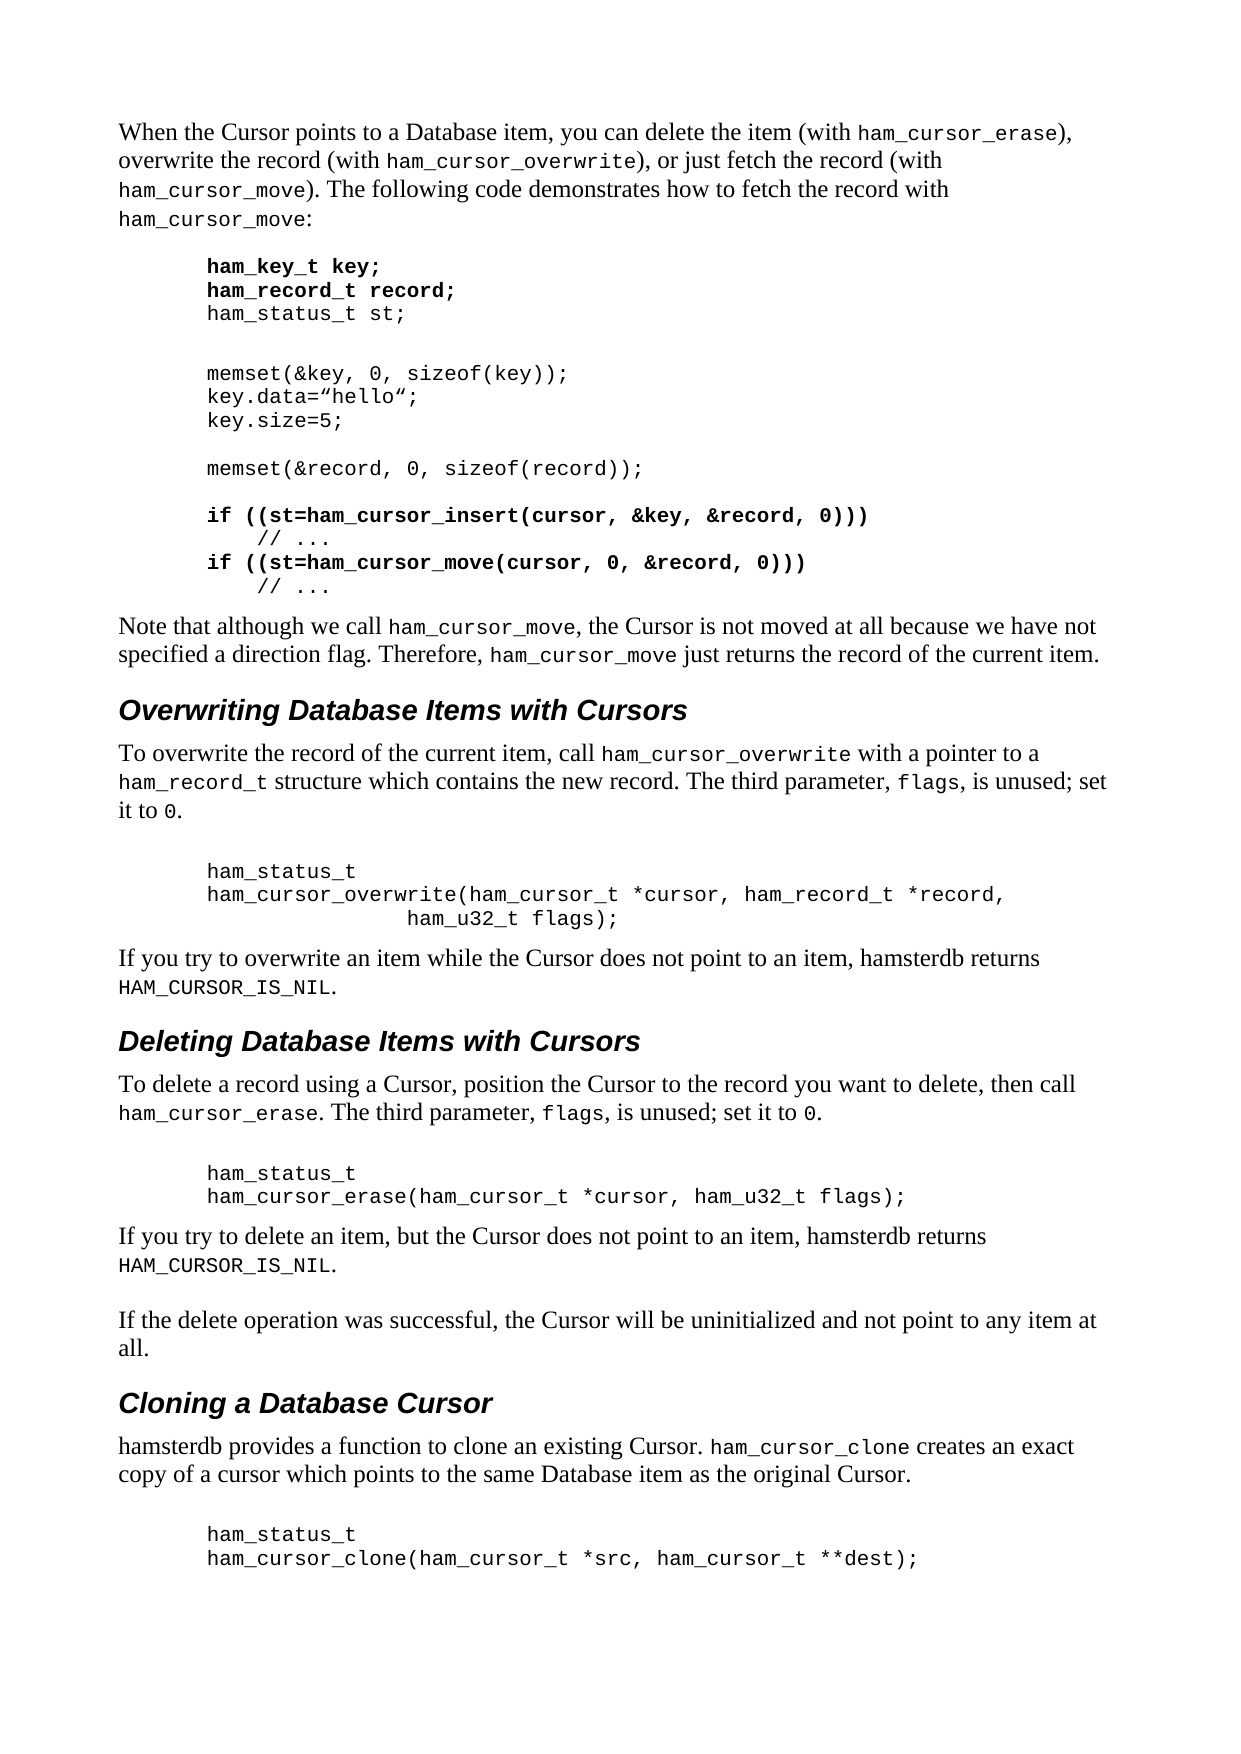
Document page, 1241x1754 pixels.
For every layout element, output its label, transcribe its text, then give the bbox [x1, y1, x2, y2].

text ham_status_t ham_cursor_clone(ham_cursor_t *src, ham_cursor_t **dest); [207, 1524, 1122, 1572]
subtitle Overwriting Database Items with Cursors [118, 694, 1122, 726]
text ham_status_t ham_cursor_overwrite(ham_cursor_t *cursor, ham_record_t *record, ham_u32_t flags); [207, 861, 1122, 932]
text If you try to delete an item, but the Cursor does not point to an item, hamsterdb returns HAM_CURSOR_IS_NIL. [118, 1222, 1122, 1279]
text If the delete operation was successful, the Cursor will be uninitialized and not point to any item at all. [118, 1306, 1122, 1362]
text To delete a record using a Cursor, position the Cursor to the record you want to delete, then call ham_cursor_erase. The third parameter, flags, is unused; set it to 0. [118, 1070, 1122, 1127]
text ham_status_t ham_cursor_erase(ham_cursor_t *cursor, ham_u32_t flags); [207, 1163, 1122, 1210]
text ham_key_t key; ham_record_t record; ham_status_t st; [207, 256, 1122, 327]
text If you try to overwrite an item while the Cursor does not point to an item, hamsterdb returns HAM_CURSOR_IS_NIL. [118, 944, 1122, 1000]
subtitle Deleting Database Items with Cursors [118, 1025, 1122, 1058]
subtitle Cloning a Database Cursor [118, 1387, 1122, 1419]
text To overwrite the record of the current item, call ham_cursor_overwrite with a pointer to a ham_record_t structure which contains the new record. The third parameter, flags, is unused; set it to 0. [118, 739, 1122, 824]
text Note that although we call ham_cursor_move, the Cursor is not moved at all because we have not specified a direction flag. Therefore, ham_cursor_move just returns the record of the current item. [118, 612, 1122, 669]
text hamsterdb provides a function to clone an existing Cursor. ham_cursor_clone creates an exact copy of a cursor which points to the same Database item as the original Cursor. [118, 1432, 1122, 1488]
text memset(&key, 0, sizeof(key)); key.data=“hello“; key.size=5; memset(&record, 0, sizeof(record)); if ((st=ham_cursor_insert(cursor, &key, &record, 0))) // ... if ((st=ham_cursor_move(cursor, 0, &record, 0))) // ... [207, 363, 1122, 599]
text When the Cursor points to a Database item, you can delete the item (with ham_cursor_erase), overwrite the record (with ham_cursor_overwrite), or just fetch the record (with ham_cursor_move). The following code demonstrates how to fetch the record with ham_cursor_move: [118, 118, 1122, 232]
